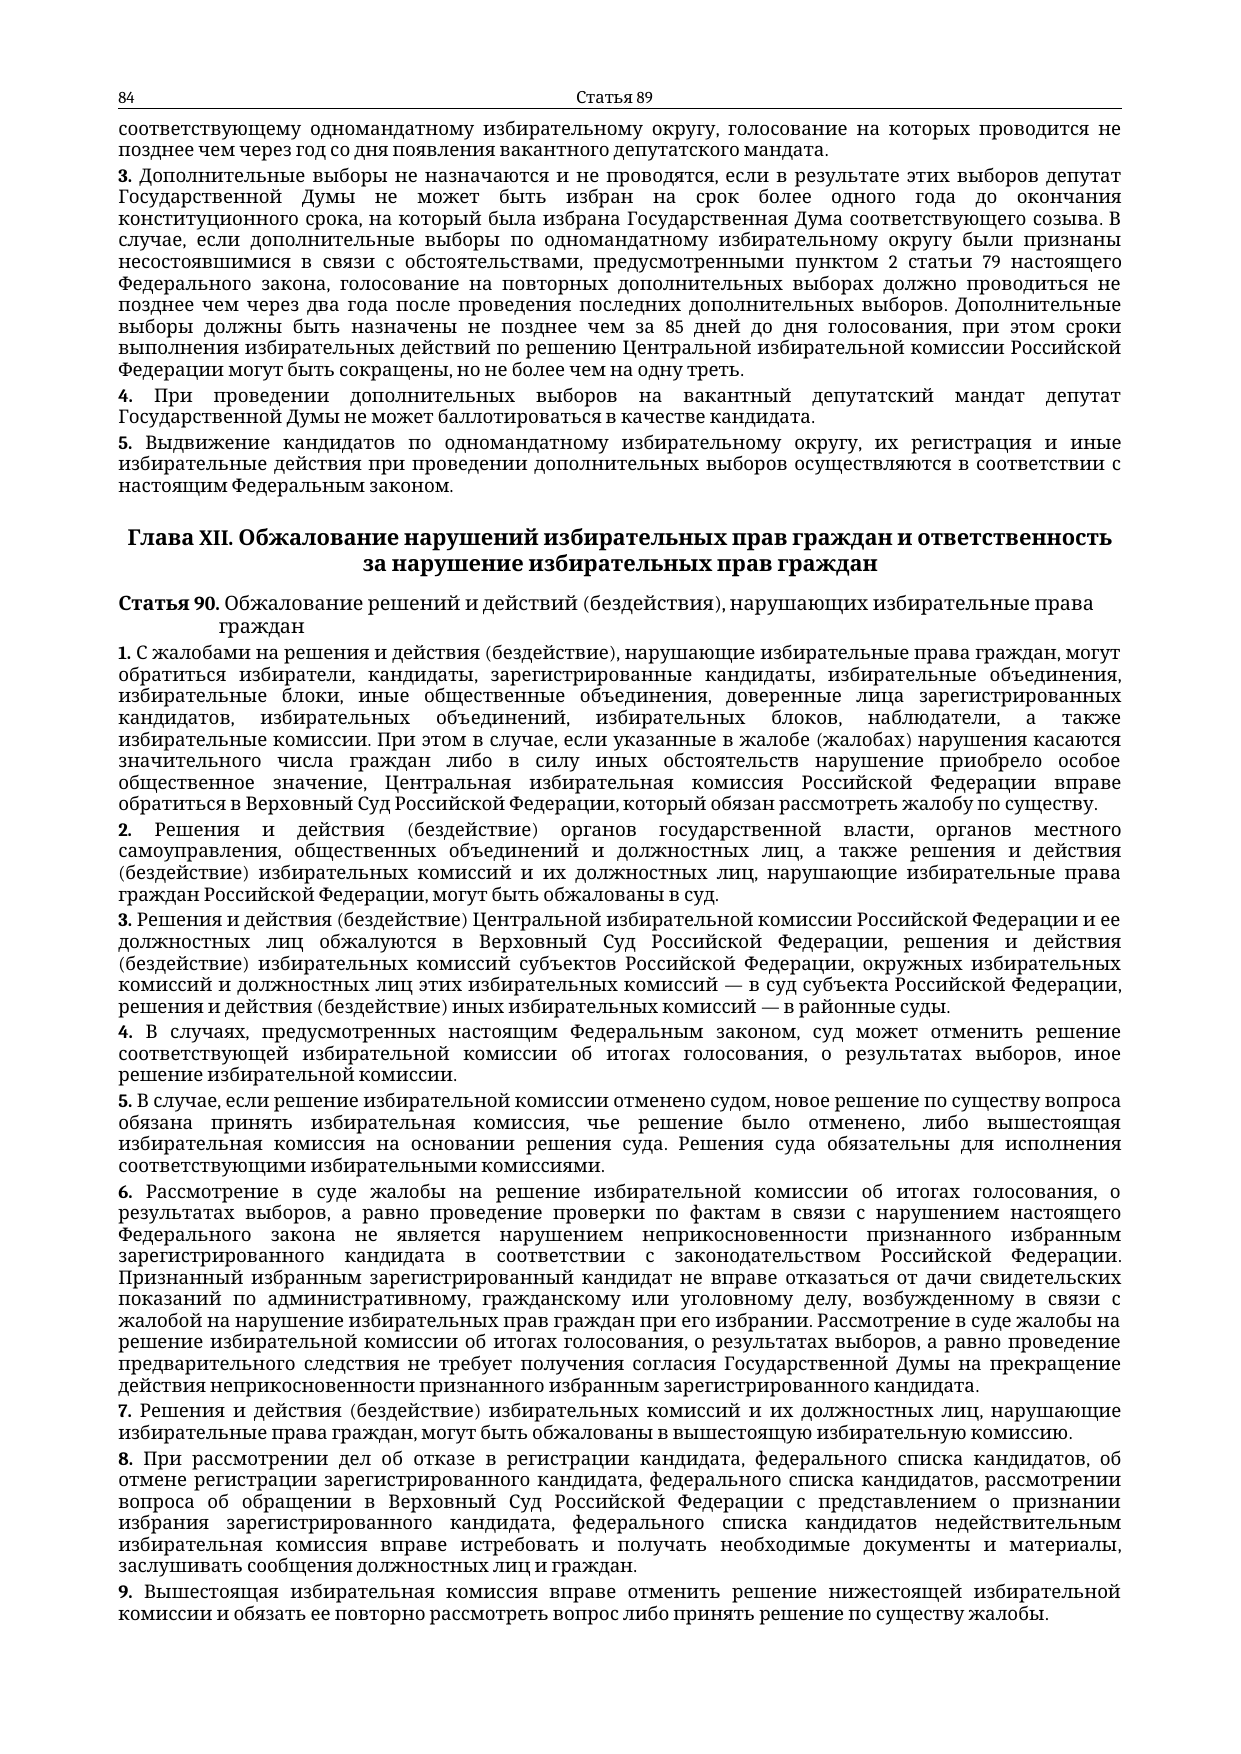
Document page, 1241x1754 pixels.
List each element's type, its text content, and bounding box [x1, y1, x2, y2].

subtitle Глава XII. Обжалование нарушений избирательных прав граждан и ответственность за нарушение избирательных прав граждан [118, 526, 1122, 576]
subtitle Статья 90. Обжалование решений и действий (бездействия), нарушающих избирательные права граждан [118, 593, 1122, 639]
text 6. Рассмотрение в суде жалобы на решение избирательной комиссии об итогах голосования, о результатах выборов, а равно проведение проверки по фактам в связи с нарушением настоящего Федерального закона не является нарушением неприкосновенности признанного избранным зарегистрированного кандидата в соответствии с законодательством Российской Федерации. Признанный избранным зарегистрированный кандидат не вправе отказаться от дачи свидетельских показаний по административному, гражданскому или уголовному делу, возбужденному в связи с жалобой на нарушение избирательных прав граждан при его избрании. Рассмотрение в суде жалобы на решение избирательной комиссии об итогах голосования, о результатах выборов, а равно проведение предварительного следствия не требует получения согласия Государственной Думы на прекращение действия неприкосновенности признанного избранным зарегистрированного кандидата. [118, 1181, 1122, 1397]
text 5. Выдвижение кандидатов по одномандатному избирательному округу, их регистрация и иные избирательные действия при проведении дополнительных выборов осуществляются в соответствии с настоящим Федеральным законом. [118, 432, 1122, 497]
text 4. В случаях, предусмотренных настоящим Федеральным законом, суд может отменить решение соответствующей избирательной комиссии об итогах голосования, о результатах выборов, иное решение избирательной комиссии. [118, 1022, 1122, 1087]
text 2. Решения и действия (бездействие) органов государственной власти, органов местного самоуправления, общественных объединений и должностных лиц, а также решения и действия (бездействие) избирательных комиссий и их должностных лиц, нарушающие избирательные права граждан Российской Федерации, могут быть обжалованы в суд. [118, 819, 1122, 906]
text 8. При рассмотрении дел об отказе в регистрации кандидата, федерального списка кандидатов, об отмене регистрации зарегистрированного кандидата, федерального списка кандидатов, рассмотрении вопроса об обращении в Верховный Суд Российской Федерации с представлением о признании избрания зарегистрированного кандидата, федерального списка кандидатов недействительным избирательная комиссия вправе истребовать и получать необходимые документы и материалы, заслушивать сообщения должностных лиц и граждан. [118, 1448, 1122, 1578]
text 3. Решения и действия (бездействие) Центральной избирательной комиссии Российской Федерации и ее должностных лиц обжалуются в Верховный Суд Российской Федерации, решения и действия (бездействие) избирательных комиссий субъектов Российской Федерации, окружных избирательных комиссий и должностных лиц этих избирательных комиссий — в суд субъекта Российской Федерации, решения и действия (бездействие) иных избирательных комиссий — в районные суды. [118, 910, 1122, 1018]
text 5. В случае, если решение избирательной комиссии отменено судом, новое решение по существу вопроса обязана принять избирательная комиссия, чье решение было отменено, либо вышестоящая избирательная комиссия на основании решения суда. Решения суда обязательны для исполнения соответствующими избирательными комиссиями. [118, 1091, 1122, 1177]
text 7. Решения и действия (бездействие) избирательных комиссий и их должностных лиц, нарушающие избирательные права граждан, могут быть обжалованы в вышестоящую избирательную комиссию. [118, 1401, 1122, 1444]
text соответствующему одномандатному избирательному округу, голосование на которых проводится не позднее чем через год со дня появления вакантного депутатского мандата. [118, 118, 1122, 161]
text 4. При проведении дополнительных выборов на вакантный депутатский мандат депутат Государственной Думы не может баллотироваться в качестве кандидата. [118, 385, 1122, 428]
text 1. С жалобами на решения и действия (бездействие), нарушающие избирательные права граждан, могут обратиться избиратели, кандидаты, зарегистрированные кандидаты, избирательные объединения, избирательные блоки, иные общественные объединения, доверенные лица зарегистрированных кандидатов, избирательных объединений, избирательных блоков, наблюдатели, а также избирательные комиссии. При этом в случае, если указанные в жалобе (жалобах) нарушения касаются значительного числа граждан либо в силу иных обстоятельств нарушение приобрело особое общественное значение, Центральная избирательная комиссия Российской Федерации вправе обратиться в Верховный Суд Российской Федерации, который обязан рассмотреть жалобу по существу. [118, 643, 1122, 815]
text 3. Дополнительные выборы не назначаются и не проводятся, если в результате этих выборов депутат Государственной Думы не может быть избран на срок более одного года до окончания конституционного срока, на который была избрана Государственная Дума соответствующего созыва. В случае, если дополнительные выборы по одномандатному избирательному округу были признаны несостоявшимися в связи с обстоятельствами, предусмотренными пунктом 2 статьи 79 настоящего Федерального закона, голосование на повторных дополнительных выборах должно проводиться не позднее чем через два года после проведения последних дополнительных выборов. Дополнительные выборы должны быть назначены не позднее чем за 85 дней до дня голосования, при этом сроки выполнения избирательных действий по решению Центральной избирательной комиссии Российской Федерации могут быть сокращены, но не более чем на одну треть. [118, 165, 1122, 381]
text 9. Вышестоящая избирательная комиссия вправе отменить решение нижестоящей избирательной комиссии и обязать ее повторно рассмотреть вопрос либо принять решение по существу жалобы. [118, 1582, 1122, 1625]
